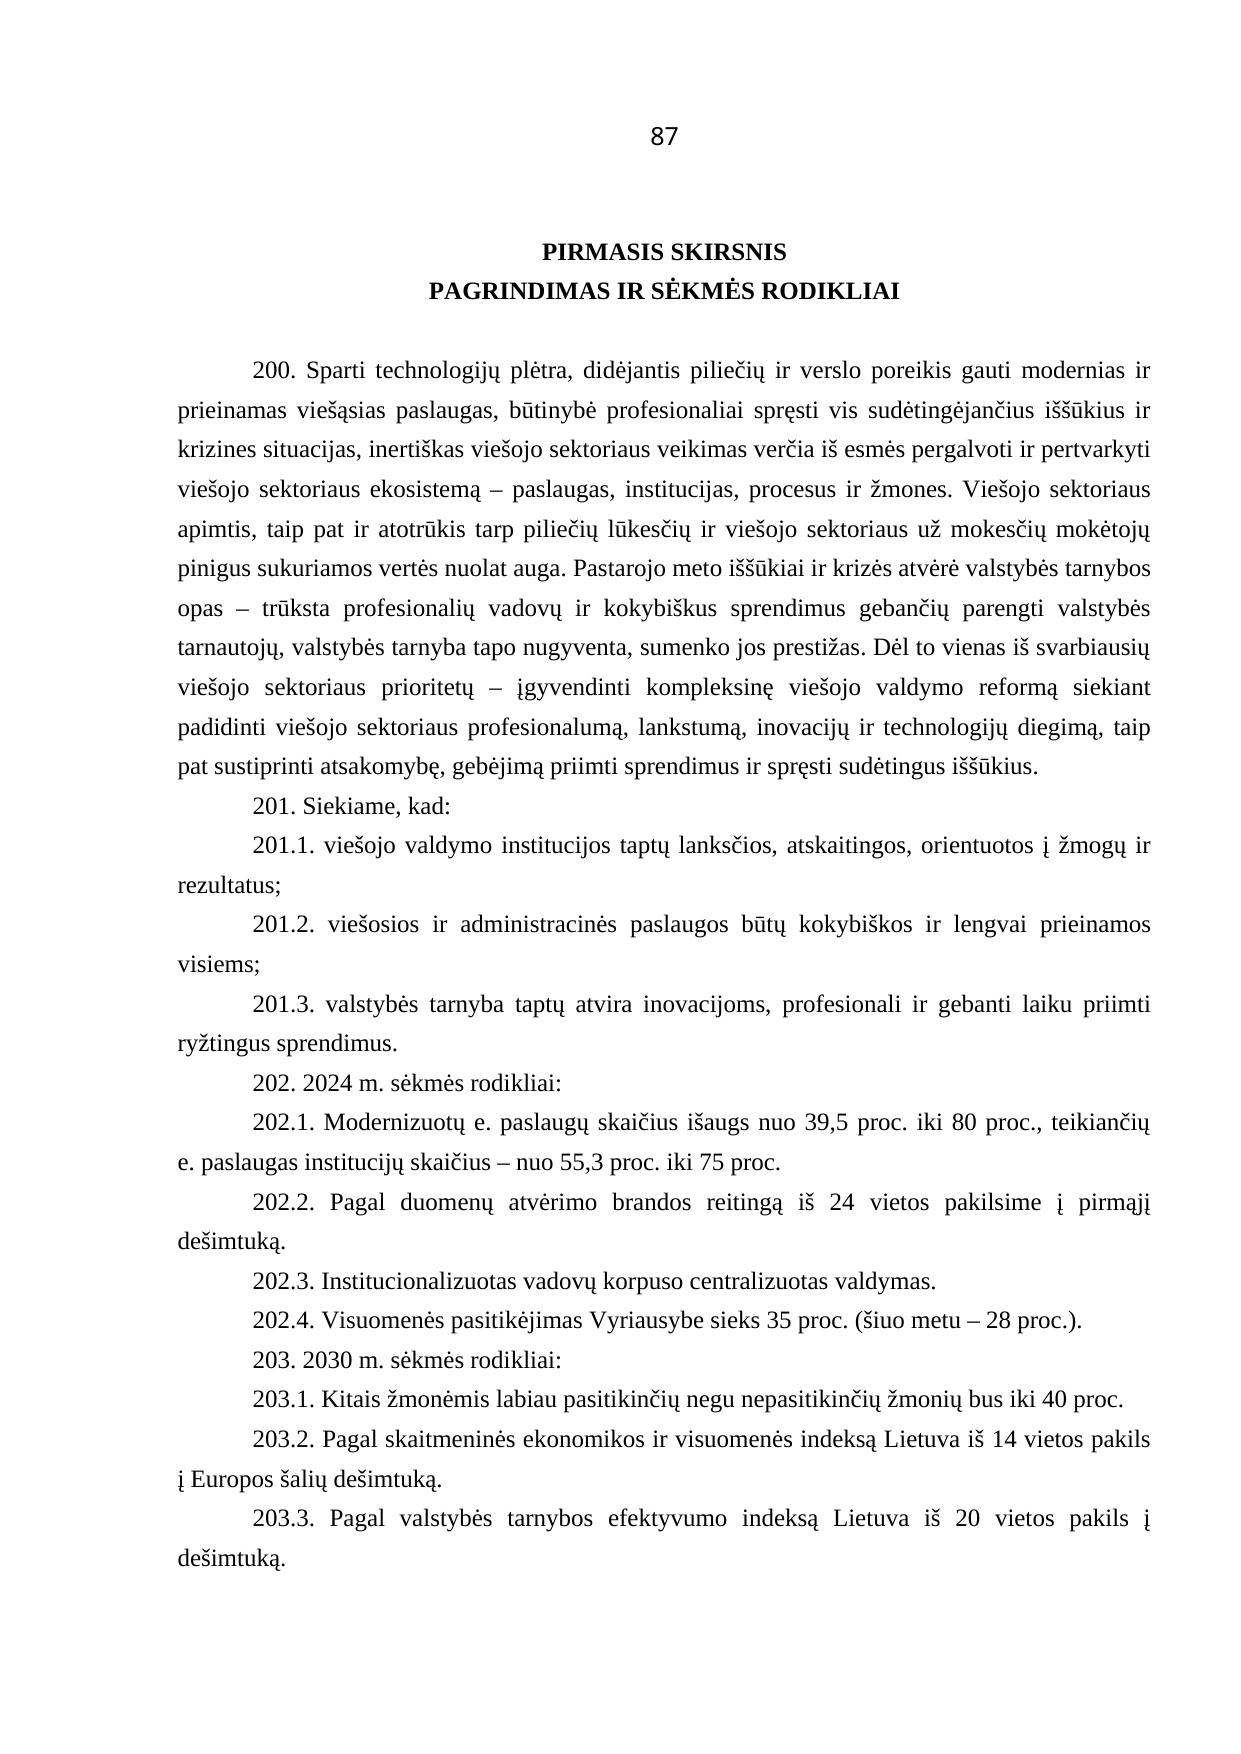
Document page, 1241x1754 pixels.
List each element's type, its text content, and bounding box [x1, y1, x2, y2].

text 202.2. Pagal duomenų atvėrimo brandos reitingą iš 24 vietos pakilsime į pirmąjį dešimtuką. [177, 1176, 1152, 1255]
text PIRMASIS SKIRSNIS [177, 226, 1152, 265]
text 202.1. Modernizuotų e. paslaugų skaičius išaugs nuo 39,5 proc. iki 80 proc., teikiančių e. paslaugas institucijų skaičius – nuo 55,3 proc. iki 75 proc. [177, 1097, 1152, 1176]
text 202. 2024 m. sėkmės rodikliai: [177, 1057, 1152, 1097]
text 201.3. valstybės tarnyba taptų atvira inovacijoms, profesionali ir gebanti laiku priimti ryžtingus sprendimus. [177, 978, 1152, 1057]
text 200. Sparti technologijų plėtra, didėjantis piliečių ir verslo poreikis gauti modernias ir prieinamas viešąsias paslaugas, būtinybė profesionaliai spręsti vis sudėtingėjančius iššūkius ir krizines situacijas, inertiškas viešojo sektoriaus veikimas verčia iš esmės pergalvoti ir pertvarkyti viešojo sektoriaus ekosistemą – paslaugas, institucijas, procesus ir žmones. Viešojo sektoriaus apimtis, taip pat ir atotrūkis tarp piliečių lūkesčių ir viešojo sektoriaus už mokesčių mokėtojų pinigus sukuriamos vertės nuolat auga. Pastarojo meto iššūkiai ir krizės atvėrė valstybės tarnybos opas – trūksta profesionalių vadovų ir kokybiškus sprendimus gebančių parengti valstybės tarnautojų, valstybės tarnyba tapo nugyventa, sumenko jos prestižas. Dėl to vienas iš svarbiausių viešojo sektoriaus prioritetų – įgyvendinti kompleksinę viešojo valdymo reformą siekiant padidinti viešojo sektoriaus profesionalumą, lankstumą, inovacijų ir technologijų diegimą, taip pat sustiprinti atsakomybę, gebėjimą priimti sprendimus ir spręsti sudėtingus iššūkius. [177, 344, 1152, 780]
text 201. Siekiame, kad: [177, 780, 1152, 819]
text 203.3. Pagal valstybės tarnybos efektyvumo indeksą Lietuva iš 20 vietos pakils į dešimtuką. [177, 1492, 1152, 1572]
text 203.2. Pagal skaitmeninės ekonomikos ir visuomenės indeksą Lietuva iš 14 vietos pakils į Europos šalių dešimtuką. [177, 1413, 1152, 1492]
text 203. 2030 m. sėkmės rodikliai: [177, 1334, 1152, 1374]
text 203.1. Kitais žmonėmis labiau pasitikinčių negu nepasitikinčių žmonių bus iki 40 proc. [177, 1374, 1152, 1413]
text 201.2. viešosios ir administracinės paslaugos būtų kokybiškos ir lengvai prieinamos visiems; [177, 899, 1152, 978]
text 202.3. Institucionalizuotas vadovų korpuso centralizuotas valdymas. [177, 1255, 1152, 1294]
text 202.4. Visuomenės pasitikėjimas Vyriausybe sieks 35 proc. (šiuo metu – 28 proc.). [177, 1294, 1152, 1334]
text 201.1. viešojo valdymo institucijos taptų lanksčios, atskaitingos, orientuotos į žmogų ir rezultatus; [177, 819, 1152, 899]
text PAGRINDIMAS IR SĖKMĖS RODIKLIAI [177, 265, 1152, 305]
